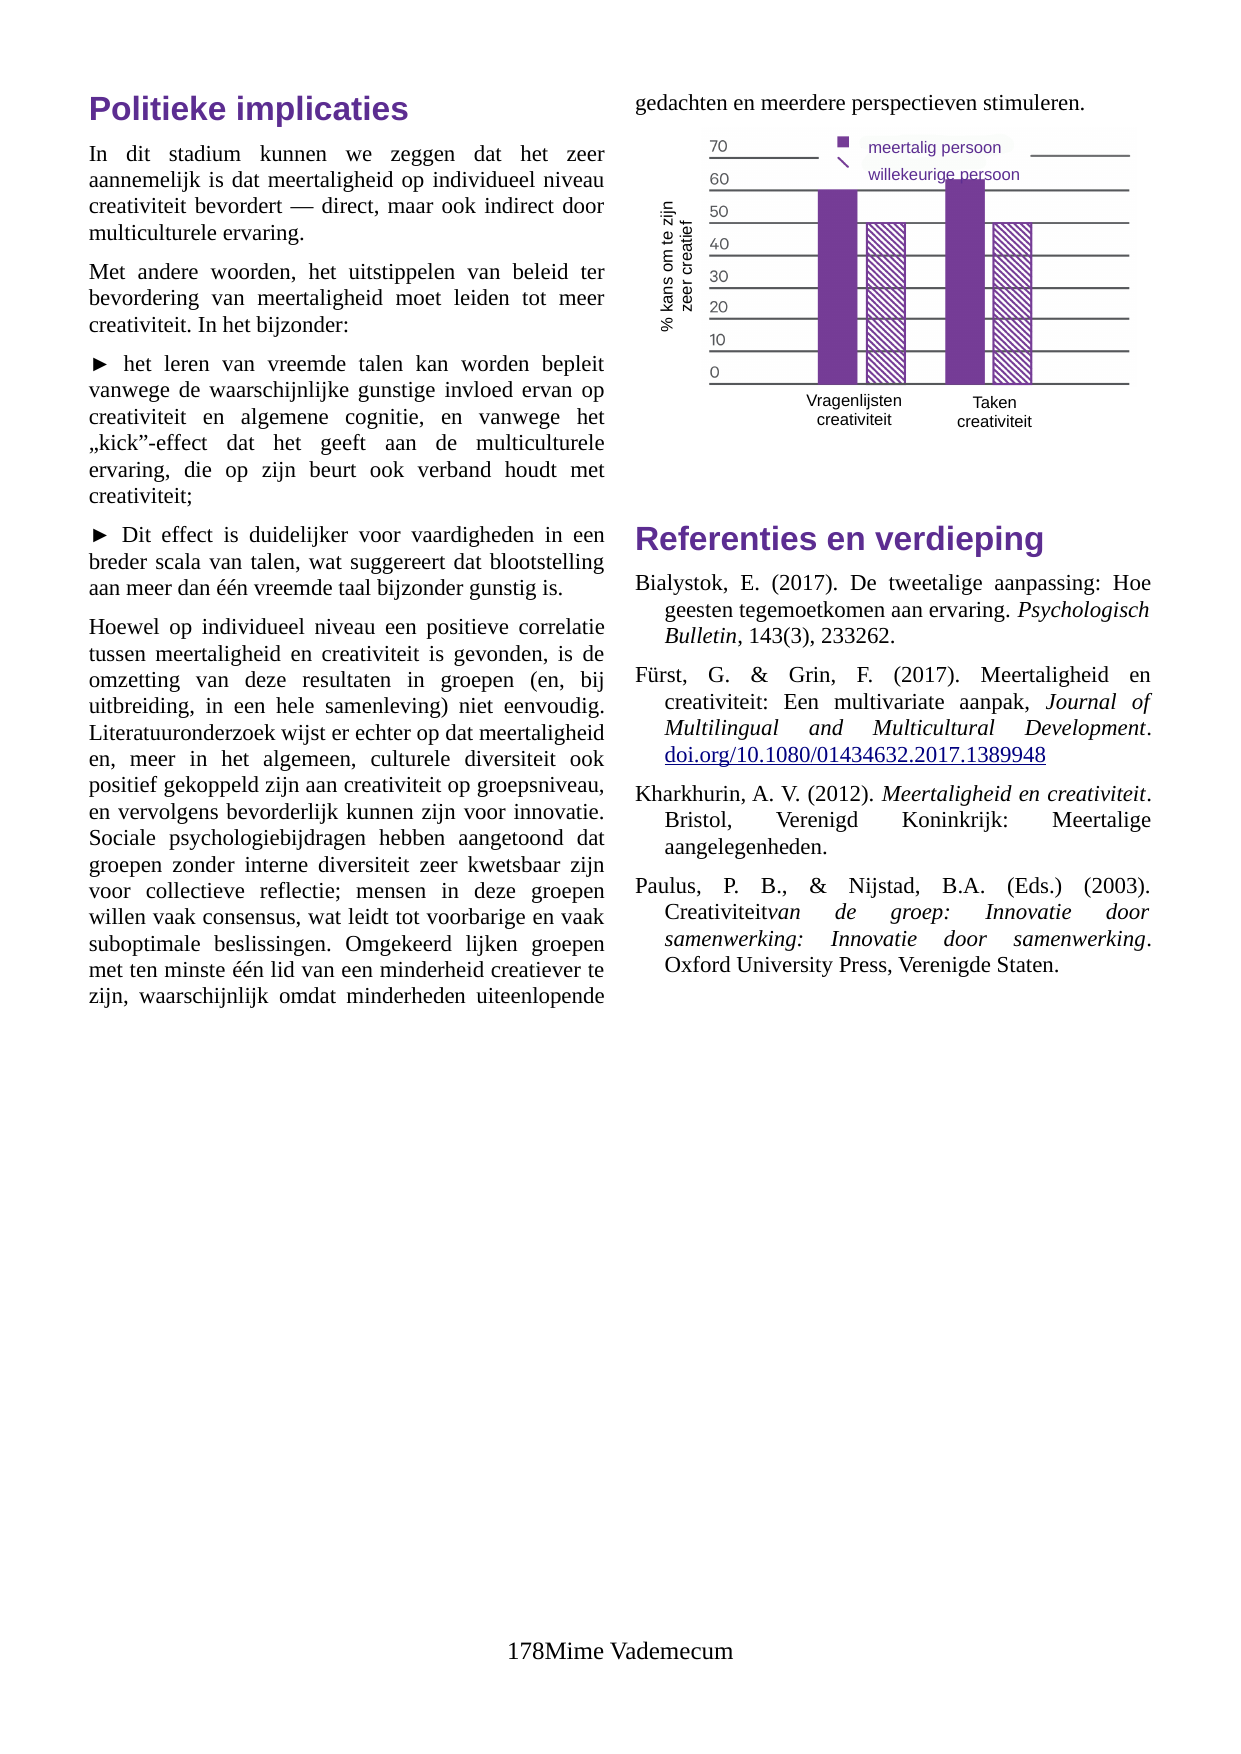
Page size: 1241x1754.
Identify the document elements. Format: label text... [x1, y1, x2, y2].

text Hoewel op individueel niveau een positieve correlatie tussen meertaligheid en creativiteit is gevonden, is de omzetting van deze resultaten in groepen (en, bij uitbreiding, in een hele samenleving) niet eenvoudig. Literatuuronderzoek wijst er echter op dat meertaligheid en, meer in het algemeen, culturele diversiteit ook positief gekoppeld zijn aan creativiteit op groepsniveau, en vervolgens bevorderlijk kunnen zijn voor innovatie. Sociale psychologiebijdragen hebben aangetoond dat groepen zonder interne diversiteit zeer kwetsbaar zijn voor collectieve reflectie; mensen in deze groepen willen vaak consensus, wat leidt tot voorbarige en vaak suboptimale beslissingen. Omgekeerd lijken groepen met ten minste één lid van een minderheid creatiever te zijn, waarschijnlijk omdat minderheden uiteenlopende [88, 613, 605, 1009]
text Met andere woorden, het uitstippelen van beleid ter bevordering van meertaligheid moet leiden tot meer creativiteit. In het bijzonder: [88, 258, 605, 337]
text ► het leren van vreemde talen kan worden bepleit vanwege de waarschijnlijke gunstige invloed ervan op creativiteit en algemene cognitie, en vanwege het „kick”-effect dat het geeft aan de multiculturele ervaring, die op zijn beurt ook verband houdt met creativiteit; [88, 350, 605, 508]
picture [701, 127, 1137, 387]
subtitle Referenties en verdieping [635, 518, 1152, 557]
text ► Dit effect is duidelijker voor vaardigheden in een breder scala van talen, wat suggereert dat blootstelling aan meer dan één vreemde taal bijzonder gunstig is. [88, 521, 605, 600]
subtitle Politieke implicaties [88, 88, 605, 127]
text In dit stadium kunnen we zeggen dat het zeer aannemelijk is dat meertaligheid op individueel niveau creativiteit bevordert — direct, maar ook indirect door multiculturele ervaring. [88, 140, 605, 245]
text Bialystok, E. (2017). De tweetalige aanpassing: Hoe geesten tegemoetkomen aan ervaring. Psychologisch Bulletin, 143(3), 233262. [635, 569, 1152, 648]
text Paulus, P. B., & Nijstad, B.A. (Eds.) (2003). Creativiteitvan de groep: Innovatie door samenwerking: Innovatie door samenwerking. Oxford University Press, Verenigde Staten. [635, 872, 1152, 977]
text Fürst, G. & Grin, F. (2017). Meertaligheid en creativiteit: Een multivariate aanpak, Journal of Multilingual and Multicultural Development. doi.org/10.1080/01434632.2017.1389948 [635, 662, 1152, 767]
text Kharkhurin, A. V. (2012). Meertaligheid en creativiteit. Bristol, Verenigd Koninkrijk: Meertalige aangelegenheden. [635, 780, 1152, 859]
text gedachten en meerdere perspectieven stimuleren. [635, 88, 1152, 115]
